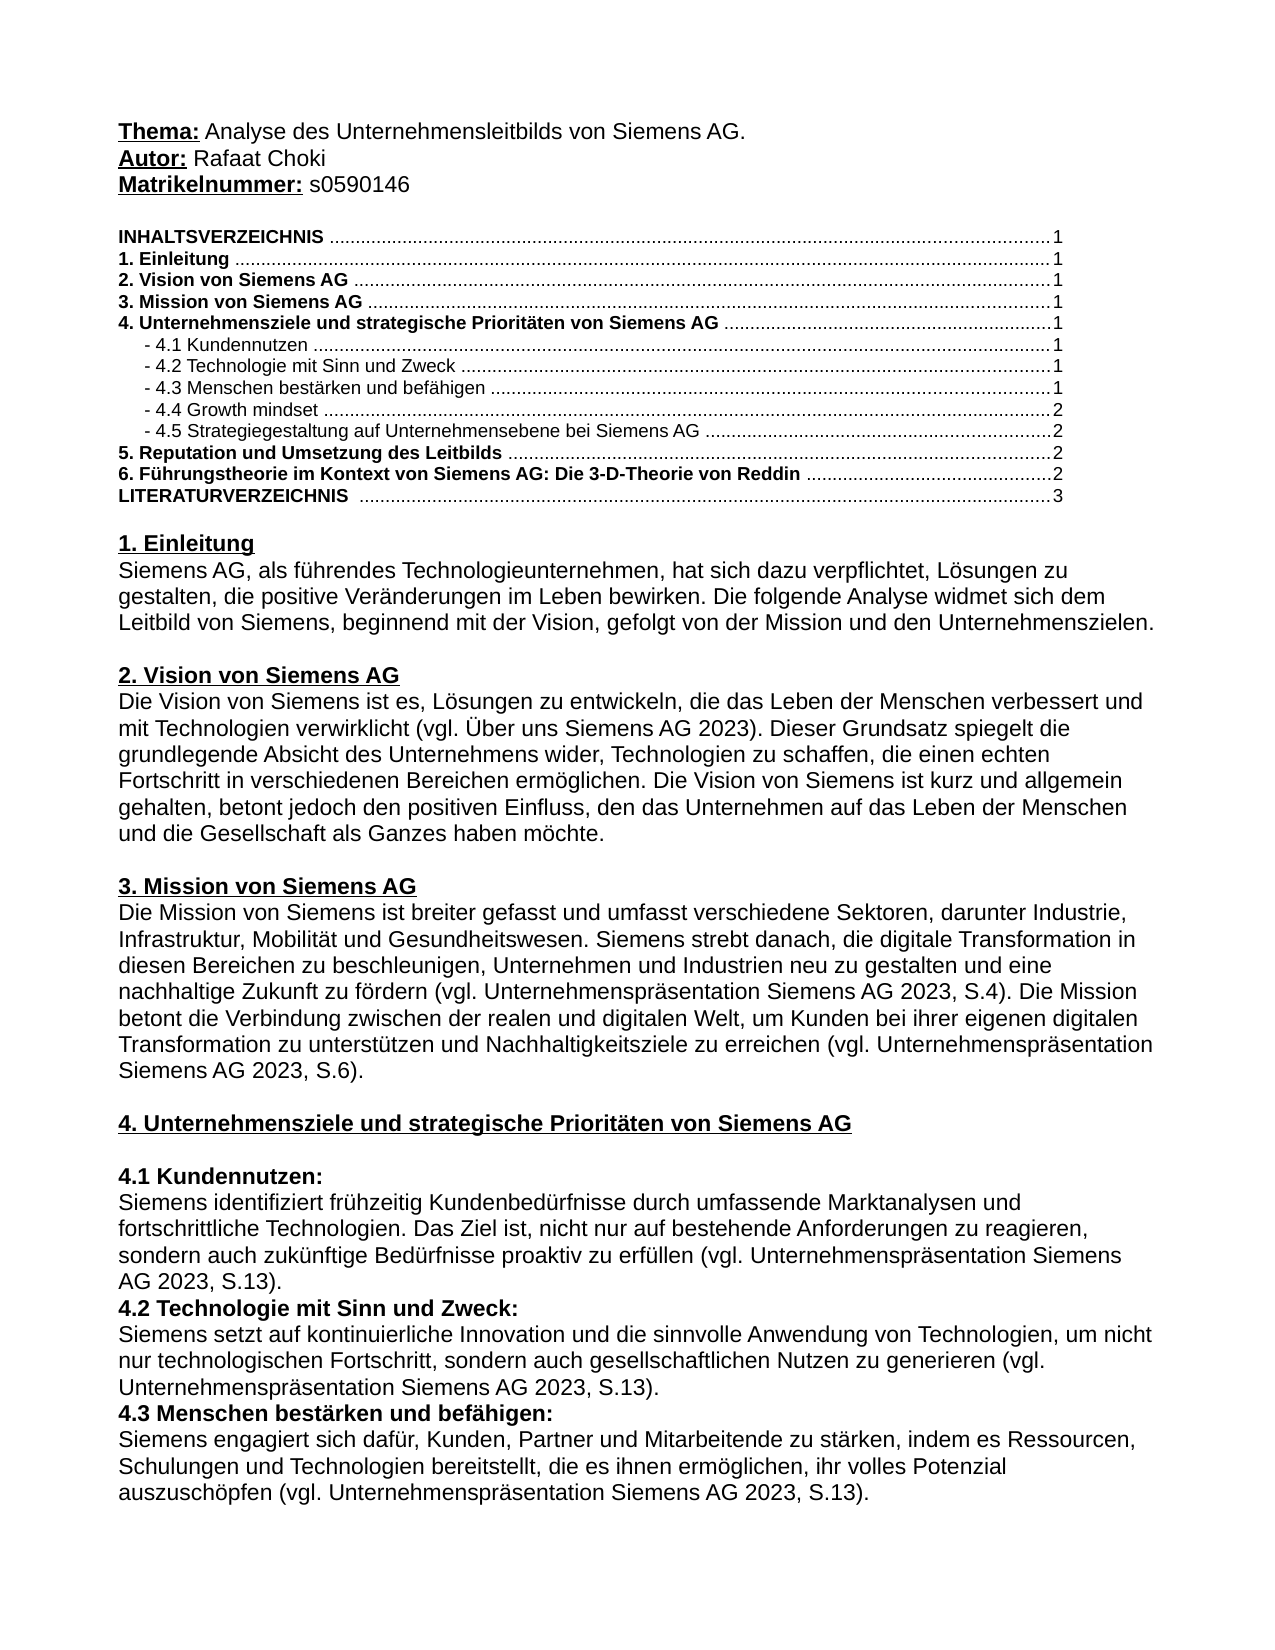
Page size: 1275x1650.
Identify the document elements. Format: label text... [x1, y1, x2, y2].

text 4.1 Kundennutzen: [118, 1163, 1157, 1189]
text Autor: Rafaat Choki [118, 144, 1157, 171]
text - 4.4 Growth mindset 2 [118, 398, 1157, 420]
text Matrikelnummer: s0590146 [118, 171, 1157, 197]
text - 4.5 Strategiegestaltung auf Unternehmensebene bei Siemens AG 2 [118, 420, 1157, 442]
text 2. Vision von Siemens AG [118, 662, 1157, 688]
text Siemens engagiert sich dafür, Kunden, Partner und Mitarbeitende zu stärken, indem es Ressourcen, Schulungen und Technologien bereitstellt, die es ihnen ermöglichen, ihr volles Potenzial auszuschöpfen (vgl. Unternehmenspräsentation Siemens AG 2023, S.13). [118, 1426, 1157, 1505]
text 4.3 Menschen bestärken und befähigen: [118, 1400, 1157, 1426]
text LITERATURVERZEICHNIS 3 [118, 485, 1157, 530]
text 2. Vision von Siemens AG 1 [118, 269, 1157, 291]
text 3. Mission von Siemens AG 1 [118, 291, 1157, 312]
text Siemens setzt auf kontinuierliche Innovation und die sinnvolle Anwendung von Technologien, um nicht nur technologischen Fortschritt, sondern auch gesellschaftlichen Nutzen zu generieren (vgl. Unternehmenspräsentation Siemens AG 2023, S.13). [118, 1321, 1157, 1400]
text Die Vision von Siemens ist es, Lösungen zu entwickeln, die das Leben der Menschen verbessert und mit Technologien verwirklicht (vgl. Über uns Siemens AG 2023). Dieser Grundsatz spiegelt die grundlegende Absicht des Unternehmens wider, Technologien zu schaffen, die einen echten Fortschritt in verschiedenen Bereichen ermöglichen. Die Vision von Siemens ist kurz und allgemein gehalten, betont jedoch den positiven Einfluss, den das Unternehmen auf das Leben der Menschen und die Gesellschaft als Ganzes haben möchte. [118, 688, 1157, 846]
text Die Mission von Siemens ist breiter gefasst und umfasst verschiedene Sektoren, darunter Industrie, Infrastruktur, Mobilität und Gesundheitswesen. Siemens strebt danach, die digitale Transformation in diesen Bereichen zu beschleunigen, Unternehmen und Industrien neu zu gestalten und eine nachhaltige Zukunft zu fördern (vgl. Unternehmenspräsentation Siemens AG 2023, S.4). Die Mission betont die Verbindung zwischen der realen und digitalen Welt, um Kunden bei ihrer eigenen digitalen Transformation zu unterstützen und Nachhaltigkeitsziele zu erreichen (vgl. Unternehmenspräsentation Siemens AG 2023, S.6). [118, 899, 1157, 1084]
text 1. Einleitung 1 [118, 247, 1157, 269]
text - 4.2 Technologie mit Sinn und Zweck 1 [118, 355, 1157, 377]
text INHALTSVERZEICHNIS 1 [118, 226, 1157, 247]
text - 4.1 Kundennutzen 1 [118, 334, 1157, 355]
text 6. Führungstheorie im Kontext von Siemens AG: Die 3-D-Theorie von Reddin 2 [118, 463, 1157, 485]
text Thema: Analyse des Unternehmensleitbilds von Siemens AG. [118, 118, 1157, 144]
text Siemens AG, als führendes Technologieunternehmen, hat sich dazu verpflichtet, Lösungen zu gestalten, die positive Veränderungen im Leben bewirken. Die folgende Analyse widmet sich dem Leitbild von Siemens, beginnend mit der Vision, gefolgt von der Mission und den Unternehmenszielen. [118, 557, 1157, 636]
text 3. Mission von Siemens AG [118, 873, 1157, 899]
text 4. Unternehmensziele und strategische Prioritäten von Siemens AG [118, 1110, 1157, 1136]
text 1. Einleitung [118, 530, 1157, 557]
text - 4.3 Menschen bestärken und befähigen 1 [118, 377, 1157, 398]
text 4.2 Technologie mit Sinn und Zweck: [118, 1294, 1157, 1321]
text Siemens identifiziert frühzeitig Kundenbedürfnisse durch umfassende Marktanalysen und fortschrittliche Technologien. Das Ziel ist, nicht nur auf bestehende Anforderungen zu reagieren, sondern auch zukünftige Bedürfnisse proaktiv zu erfüllen (vgl. Unternehmenspräsentation Siemens AG 2023, S.13). [118, 1189, 1157, 1294]
text 4. Unternehmensziele und strategische Prioritäten von Siemens AG 1 [118, 312, 1157, 334]
text 5. Reputation und Umsetzung des Leitbilds 2 [118, 442, 1157, 463]
